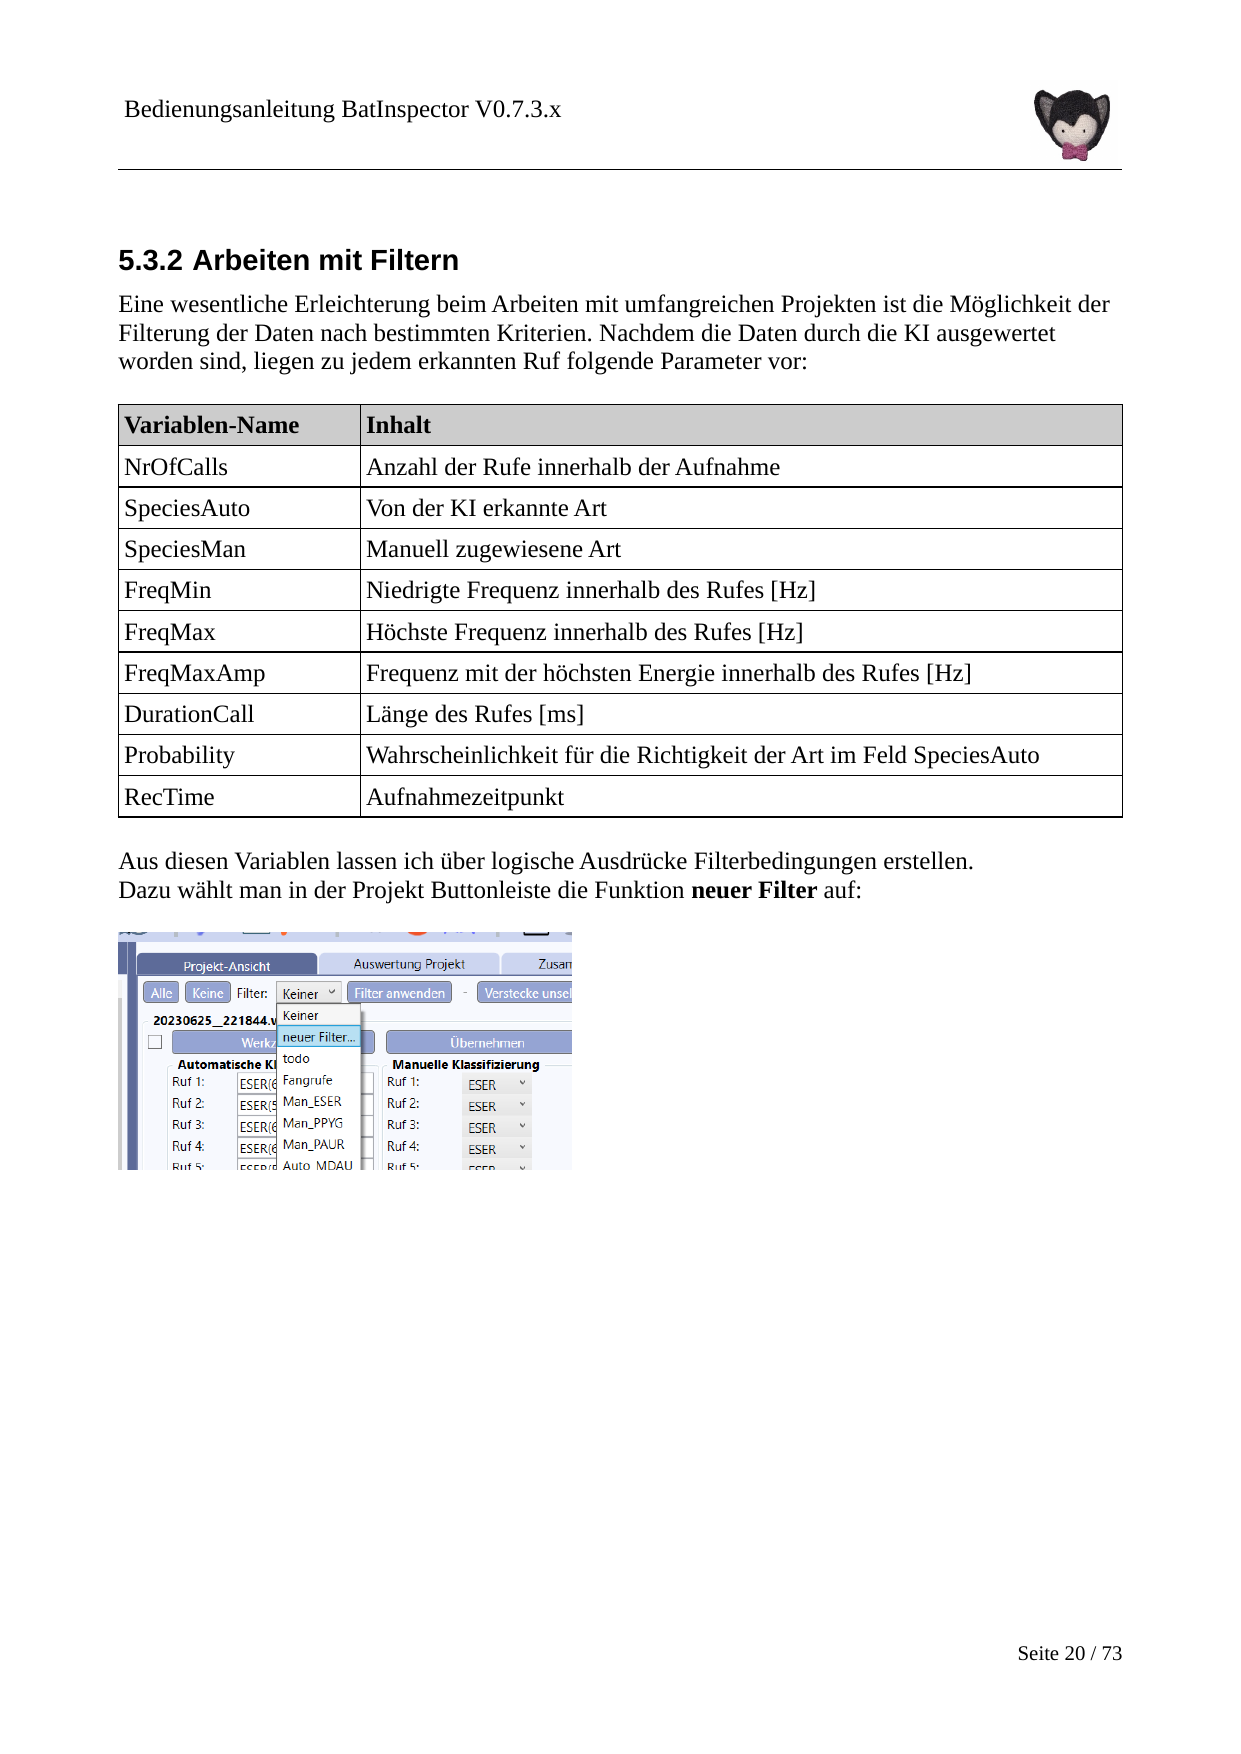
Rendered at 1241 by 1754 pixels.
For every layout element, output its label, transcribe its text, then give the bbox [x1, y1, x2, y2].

table_cell FreqMax [119, 611, 360, 651]
text Dazu wählt man in der Projekt Buttonleiste die Funktion neuer Filter auf: [118, 875, 1122, 904]
table_cell Niedrigte Frequenz innerhalb des Rufes [Hz] [361, 570, 1122, 610]
table_cell SpeciesAuto [119, 488, 360, 528]
table_cell FreqMaxAmp [119, 653, 360, 693]
table_cell Höchste Frequenz innerhalb des Rufes [Hz] [361, 611, 1122, 651]
table_cell Länge des Rufes [ms] [361, 694, 1122, 734]
table_cell Probability [119, 735, 360, 775]
table_cell FreqMin [119, 570, 360, 610]
table_cell SpeciesMan [119, 529, 360, 569]
table_cell Anzahl der Rufe innerhalb der Aufnahme [361, 446, 1122, 486]
table_cell Manuell zugewiesene Art [361, 529, 1122, 569]
table_cell Von der KI erkannte Art [361, 488, 1122, 528]
table_header Inhalt [361, 405, 1122, 445]
text Eine wesentliche Erleichterung beim Arbeiten mit umfangreichen Projekten ist die Möglichkeit der Filterung der Daten nach bestimmten Kriterien. Nachdem die Daten durch die KI ausgewertet worden sind, liegen zu jedem erkannten Ruf folgende Parameter vor: [118, 289, 1122, 375]
table_cell DurationCall [119, 694, 360, 734]
picture [118, 932, 572, 1170]
table_header Variablen-Name [119, 405, 360, 445]
table_cell Frequenz mit der höchsten Energie innerhalb des Rufes [Hz] [361, 653, 1122, 693]
table_cell NrOfCalls [119, 446, 360, 486]
subtitle Arbeiten mit Filtern [118, 243, 1122, 276]
picture [1030, 80, 1119, 169]
text Aus diesen Variablen lassen ich über logische Ausdrücke Filterbedingungen erstellen. [118, 846, 1122, 875]
table_cell Wahrscheinlichkeit für die Richtigkeit der Art im Feld SpeciesAuto [361, 735, 1122, 775]
table_cell RecTime [119, 776, 360, 816]
table_cell Aufnahmezeitpunkt [361, 776, 1122, 816]
